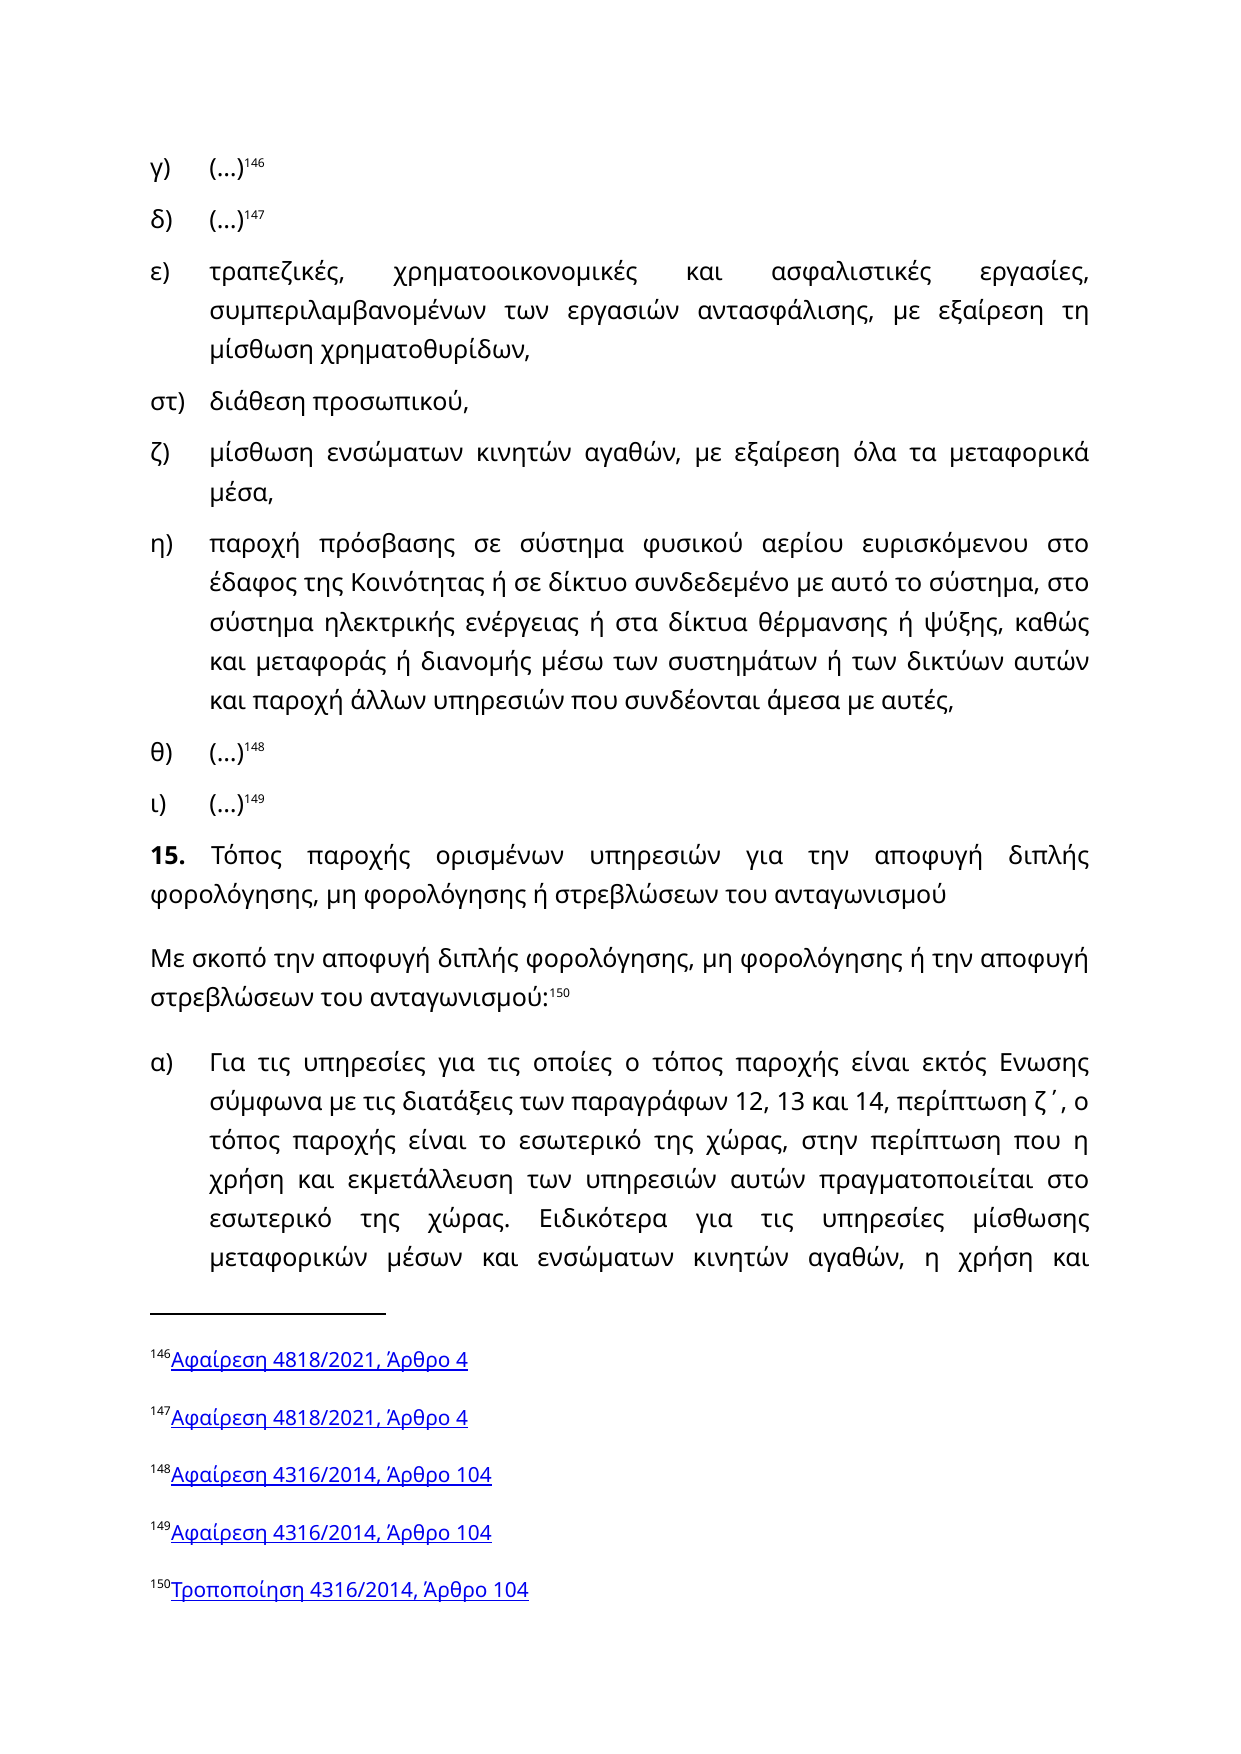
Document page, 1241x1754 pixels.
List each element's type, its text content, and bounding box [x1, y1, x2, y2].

list θ) (…) [150, 734, 1090, 768]
text Με σκοπό την αποφυγή διπλής φορολόγησης, μη φορολόγησης ή την αποφυγή στρεβλώσεων του ανταγωνισμού: [150, 941, 1090, 1014]
list δ) (…) [150, 202, 1090, 236]
list στ) διάθεση προσωπικού, [150, 383, 1090, 417]
text Αφαίρεση 4818/2021, Άρθρο 4 [150, 1345, 1090, 1373]
list γ) (…) [150, 150, 1090, 184]
list η) παροχή πρόσβασης σε σύστημα φυσικού αερίου ευρισκόμενου στο έδαφος της Κοινότητας ή σε δίκτυο συνδεδεμένο με αυτό το σύστημα, στο σύστημα ηλεκτρικής ενέργειας ή στα δίκτυα θέρμανσης ή ψύξης, καθώς και μεταφοράς ή διανομής μέσω των συστημάτων ή των δικτύων αυτών και παροχή άλλων υπηρεσιών που συνδέονται άμεσα με αυτές, [150, 526, 1090, 717]
list α) Για τις υπηρεσίες για τις οποίες ο τόπος παροχής είναι εκτός Ενωσης σύμφωνα με τις διατάξεις των παραγράφων 12, 13 και 14, περίπτωση ζ΄, ο τόπος παροχής είναι το εσωτερικό της χώρας, στην περίπτωση που η χρήση και εκμετάλλευση των υπηρεσιών αυτών πραγματοποιείται στο εσωτερικό της χώρας. Ειδικότερα για τις υπηρεσίες μίσθωσης μεταφορικών μέσων και ενσώματων κινητών αγαθών, η χρήση και [150, 1044, 1090, 1274]
text 15. Τόπος παροχής ορισμένων υπηρεσιών για την αποφυγή διπλής φορολόγησης, μη φορολόγησης ή στρεβλώσεων του ανταγωνισμού [150, 837, 1090, 911]
list ε) τραπεζικές, χρηματοοικονομικές και ασφαλιστικές εργασίες, συμπεριλαμβανομένων των εργασιών αντασφάλισης, με εξαίρεση τη μίσθωση χρηματοθυρίδων, [150, 253, 1090, 366]
list ι) (…) [150, 786, 1090, 820]
text Τροποποίηση 4316/2014, Άρθρο 104 [150, 1576, 1090, 1604]
list ζ) μίσθωση ενσώματων κινητών αγαθών, με εξαίρεση όλα τα μεταφορικά μέσα, [150, 435, 1090, 508]
text Αφαίρεση 4818/2021, Άρθρο 4 [150, 1403, 1090, 1431]
text Αφαίρεση 4316/2014, Άρθρο 104 [150, 1460, 1090, 1489]
text Αφαίρεση 4316/2014, Άρθρο 104 [150, 1518, 1090, 1546]
